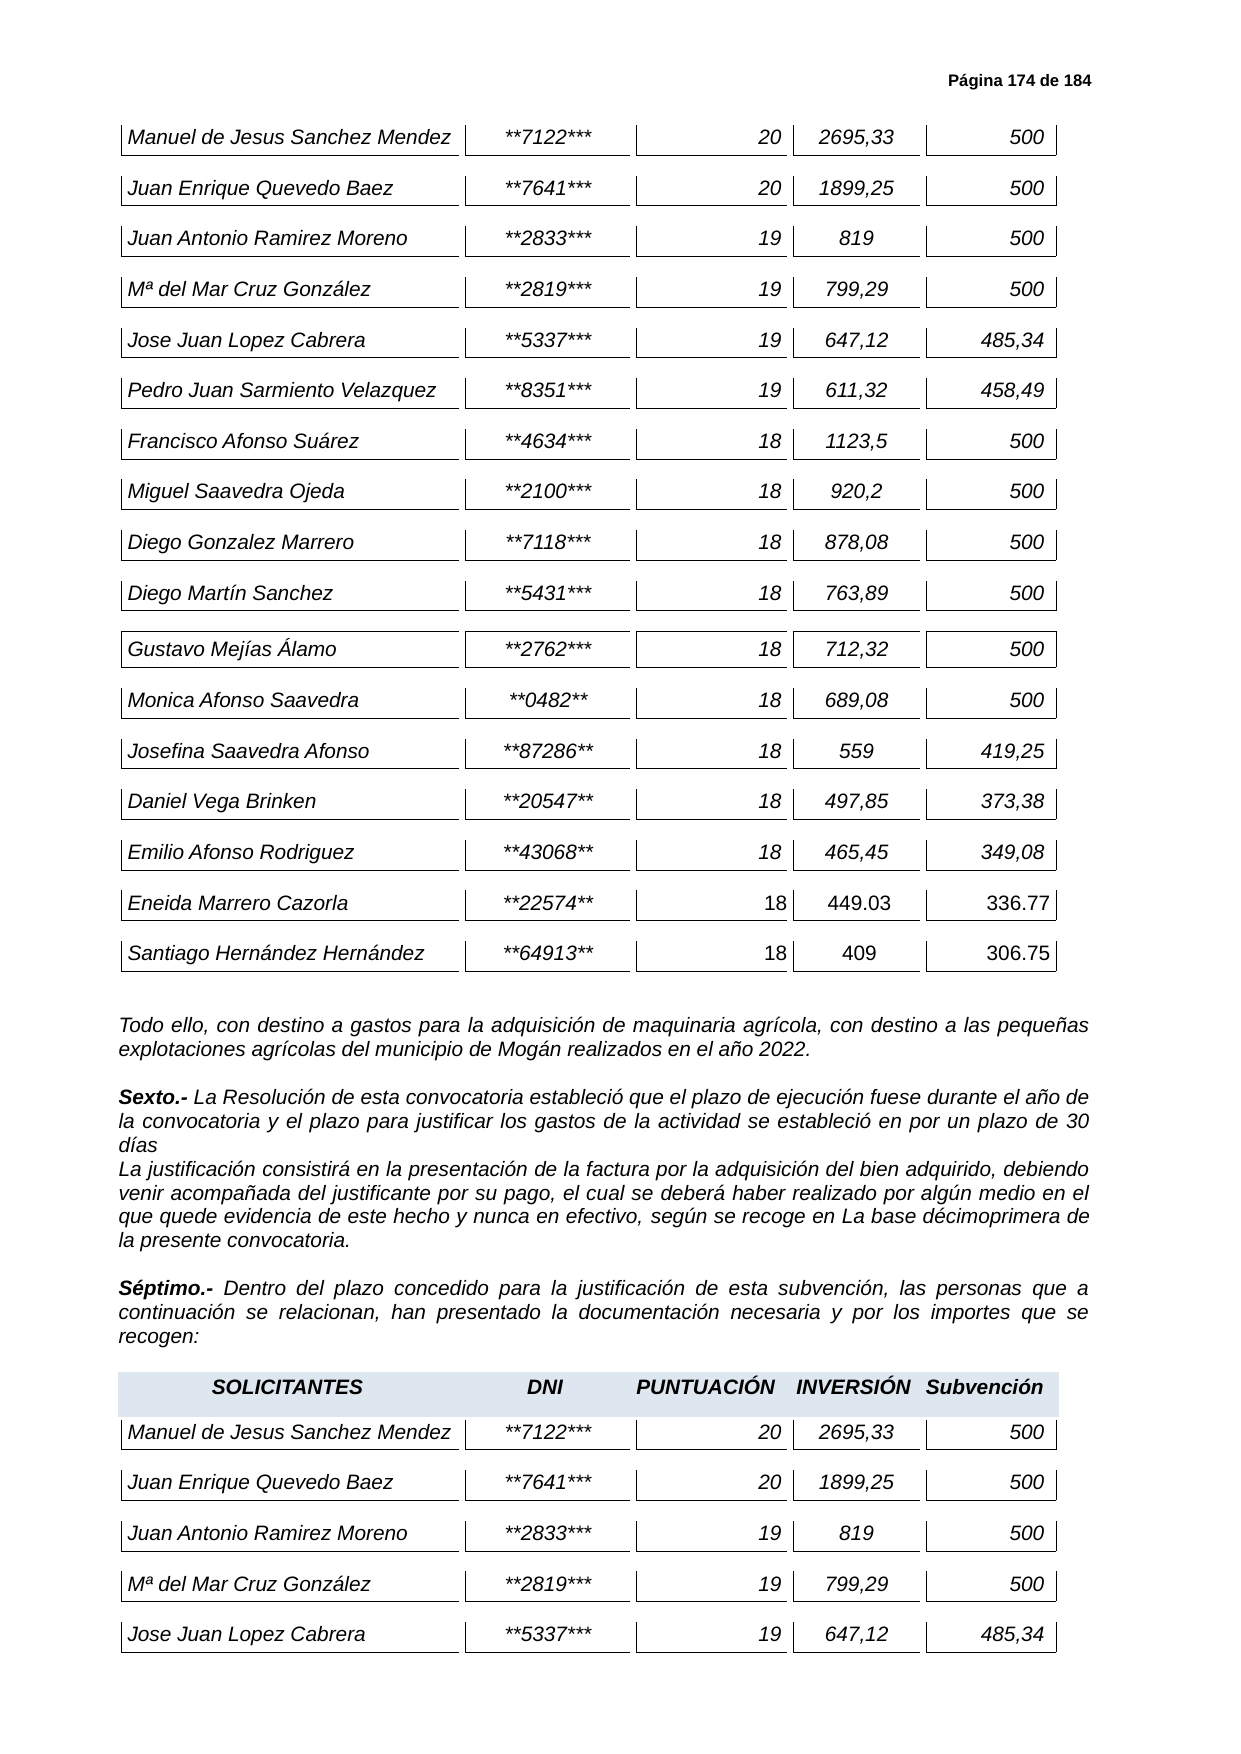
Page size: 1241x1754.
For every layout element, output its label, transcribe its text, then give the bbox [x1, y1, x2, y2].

table_cell 19 [633, 1619, 790, 1670]
table_cell 2695,33 [790, 122, 923, 173]
table_cell 19 [633, 1518, 790, 1568]
table_cell **7641*** [462, 173, 633, 223]
table_cell **2833*** [462, 1518, 633, 1568]
table_cell **2762*** [462, 628, 633, 685]
table_cell 18 [633, 938, 790, 989]
table_cell 373,38 [923, 786, 1059, 837]
table_cell 465,45 [790, 837, 923, 887]
table_cell 1123,5 [790, 426, 923, 476]
table_cell **2100*** [462, 476, 633, 527]
table_cell 500 [923, 223, 1059, 274]
table_cell 500 [923, 122, 1059, 173]
text La justificación consistirá en la presentación de la factura por la adquisición del bien adquirido, debiendo venir acompañada del justificante por su pago, el cual se deberá haber realizado por algún medio en el que quede evidencia de este hecho y nunca en efectivo, según se recoge en La base décimoprimera de la presente convocatoria. [118, 1156, 1092, 1252]
table_cell Miguel Saavedra Ojeda [118, 476, 462, 527]
table_cell 819 [790, 223, 923, 274]
table_cell 763,89 [790, 578, 923, 628]
table_cell **7641*** [462, 1467, 633, 1518]
table_cell 18 [633, 527, 790, 578]
table_cell 500 [923, 173, 1059, 223]
table_cell 419,25 [923, 736, 1059, 786]
table_cell **43068** [462, 837, 633, 887]
table_header Subvención [923, 1372, 1059, 1417]
table_cell 20 [633, 122, 790, 173]
table_cell 18 [633, 426, 790, 476]
table_cell 500 [923, 578, 1059, 628]
table_cell 409 [790, 938, 923, 989]
table_cell 920,2 [790, 476, 923, 527]
table_cell 497,85 [790, 786, 923, 837]
table_cell 500 [923, 426, 1059, 476]
table_cell 449,03 [790, 888, 923, 938]
table_cell **8351*** [462, 375, 633, 426]
table_cell Daniel Vega Brinken [118, 786, 462, 837]
table_cell 485,34 [923, 325, 1059, 375]
table_cell 19 [633, 274, 790, 324]
text Séptimo.- Dentro del plazo concedido para la justificación de esta subvención, las personas que a continuación se relacionan, han presentado la documentación necesaria y por los importes que se recogen: [118, 1276, 1092, 1348]
table_cell Manuel de Jesus Sanchez Mendez [118, 122, 462, 173]
table_cell 18 [633, 888, 790, 938]
table_cell **64913** [462, 938, 633, 989]
table_cell 20 [633, 173, 790, 223]
table_cell Diego Martín Sanchez [118, 578, 462, 628]
table_cell Juan Enrique Quevedo Baez [118, 1467, 462, 1518]
table_cell 500 [923, 685, 1059, 736]
table_header SOLICITANTES [118, 1372, 462, 1417]
table_cell **0482** [462, 685, 633, 736]
table_cell Gustavo Mejías Álamo [118, 628, 462, 685]
table_cell Eneida Marrero Cazorla [118, 888, 462, 938]
table_cell Josefina Saavedra Afonso [118, 736, 462, 786]
table_cell 559 [790, 736, 923, 786]
table_cell **5337*** [462, 1619, 633, 1670]
table_cell Mª del Mar Cruz González [118, 1569, 462, 1619]
table_cell Monica Afonso Saavedra [118, 685, 462, 736]
table_header PUNTUACIÓN [633, 1372, 790, 1417]
table_cell 2695,33 [790, 1417, 923, 1467]
table_cell 1899,25 [790, 1467, 923, 1518]
table_cell 458,49 [923, 375, 1059, 426]
table_cell 18 [633, 476, 790, 527]
table_cell 500 [923, 628, 1059, 685]
table_cell Pedro Juan Sarmiento Velazquez [118, 375, 462, 426]
table_cell 799,29 [790, 274, 923, 324]
table_cell 19 [633, 325, 790, 375]
table_cell Manuel de Jesus Sanchez Mendez [118, 1417, 462, 1467]
table_cell **5337*** [462, 325, 633, 375]
table_cell **7122*** [462, 122, 633, 173]
table_cell Diego Gonzalez Marrero [118, 527, 462, 578]
table_cell **2833*** [462, 223, 633, 274]
table_cell Juan Antonio Ramirez Moreno [118, 1518, 462, 1568]
table_cell 878,08 [790, 527, 923, 578]
table_cell 611,32 [790, 375, 923, 426]
table_cell Emilio Afonso Rodriguez [118, 837, 462, 887]
table_cell Santiago Hernández Hernández [118, 938, 462, 989]
table_cell 819 [790, 1518, 923, 1568]
table_cell **5431*** [462, 578, 633, 628]
table_cell 1899,25 [790, 173, 923, 223]
table_cell 689,08 [790, 685, 923, 736]
table_header DNI [462, 1372, 633, 1417]
table_cell Jose Juan Lopez Cabrera [118, 325, 462, 375]
table_cell Jose Juan Lopez Cabrera [118, 1619, 462, 1670]
table_cell 20 [633, 1417, 790, 1467]
table_cell 485,34 [923, 1619, 1059, 1670]
table_cell 500 [923, 1569, 1059, 1619]
table_cell 647,12 [790, 325, 923, 375]
table_cell 20 [633, 1467, 790, 1518]
table_cell 500 [923, 1417, 1059, 1467]
table_cell 712,32 [790, 628, 923, 685]
table_cell Mª del Mar Cruz González [118, 274, 462, 324]
table_cell 500 [923, 1518, 1059, 1568]
table_cell Francisco Afonso Suárez [118, 426, 462, 476]
table_cell 500 [923, 274, 1059, 324]
table_cell 349,08 [923, 837, 1059, 887]
table_header INVERSIÓN [790, 1372, 923, 1417]
table_cell 19 [633, 1569, 790, 1619]
table_cell **20547** [462, 786, 633, 837]
table_cell 500 [923, 1467, 1059, 1518]
table_cell 19 [633, 375, 790, 426]
table_cell 18 [633, 837, 790, 887]
table_cell 306,75 [923, 938, 1059, 989]
table_cell **7118*** [462, 527, 633, 578]
text Todo ello, con destino a gastos para la adquisición de maquinaria agrícola, con destino a las pequeñas explotaciones agrícolas del municipio de Mogán realizados en el año 2022. [118, 1013, 1092, 1061]
table_cell **87286** [462, 736, 633, 786]
table_cell 18 [633, 786, 790, 837]
table_cell 18 [633, 736, 790, 786]
table_cell Juan Enrique Quevedo Baez [118, 173, 462, 223]
table_cell 18 [633, 685, 790, 736]
table_cell **2819*** [462, 274, 633, 324]
text Sexto.- La Resolución de esta convocatoria estableció que el plazo de ejecución fuese durante el año de la convocatoria y el plazo para justificar los gastos de la actividad se estableció en por un plazo de 30 días [118, 1084, 1092, 1156]
table_cell 799,29 [790, 1569, 923, 1619]
table_cell **7122*** [462, 1417, 633, 1467]
table_cell 336,77 [923, 888, 1059, 938]
table_cell 647,12 [790, 1619, 923, 1670]
table_cell **22574** [462, 888, 633, 938]
table_cell 18 [633, 628, 790, 685]
table_cell 500 [923, 527, 1059, 578]
table_cell **4634*** [462, 426, 633, 476]
table_cell **2819*** [462, 1569, 633, 1619]
table_cell 19 [633, 223, 790, 274]
table_cell 18 [633, 578, 790, 628]
table_cell 500 [923, 476, 1059, 527]
table_cell Juan Antonio Ramirez Moreno [118, 223, 462, 274]
